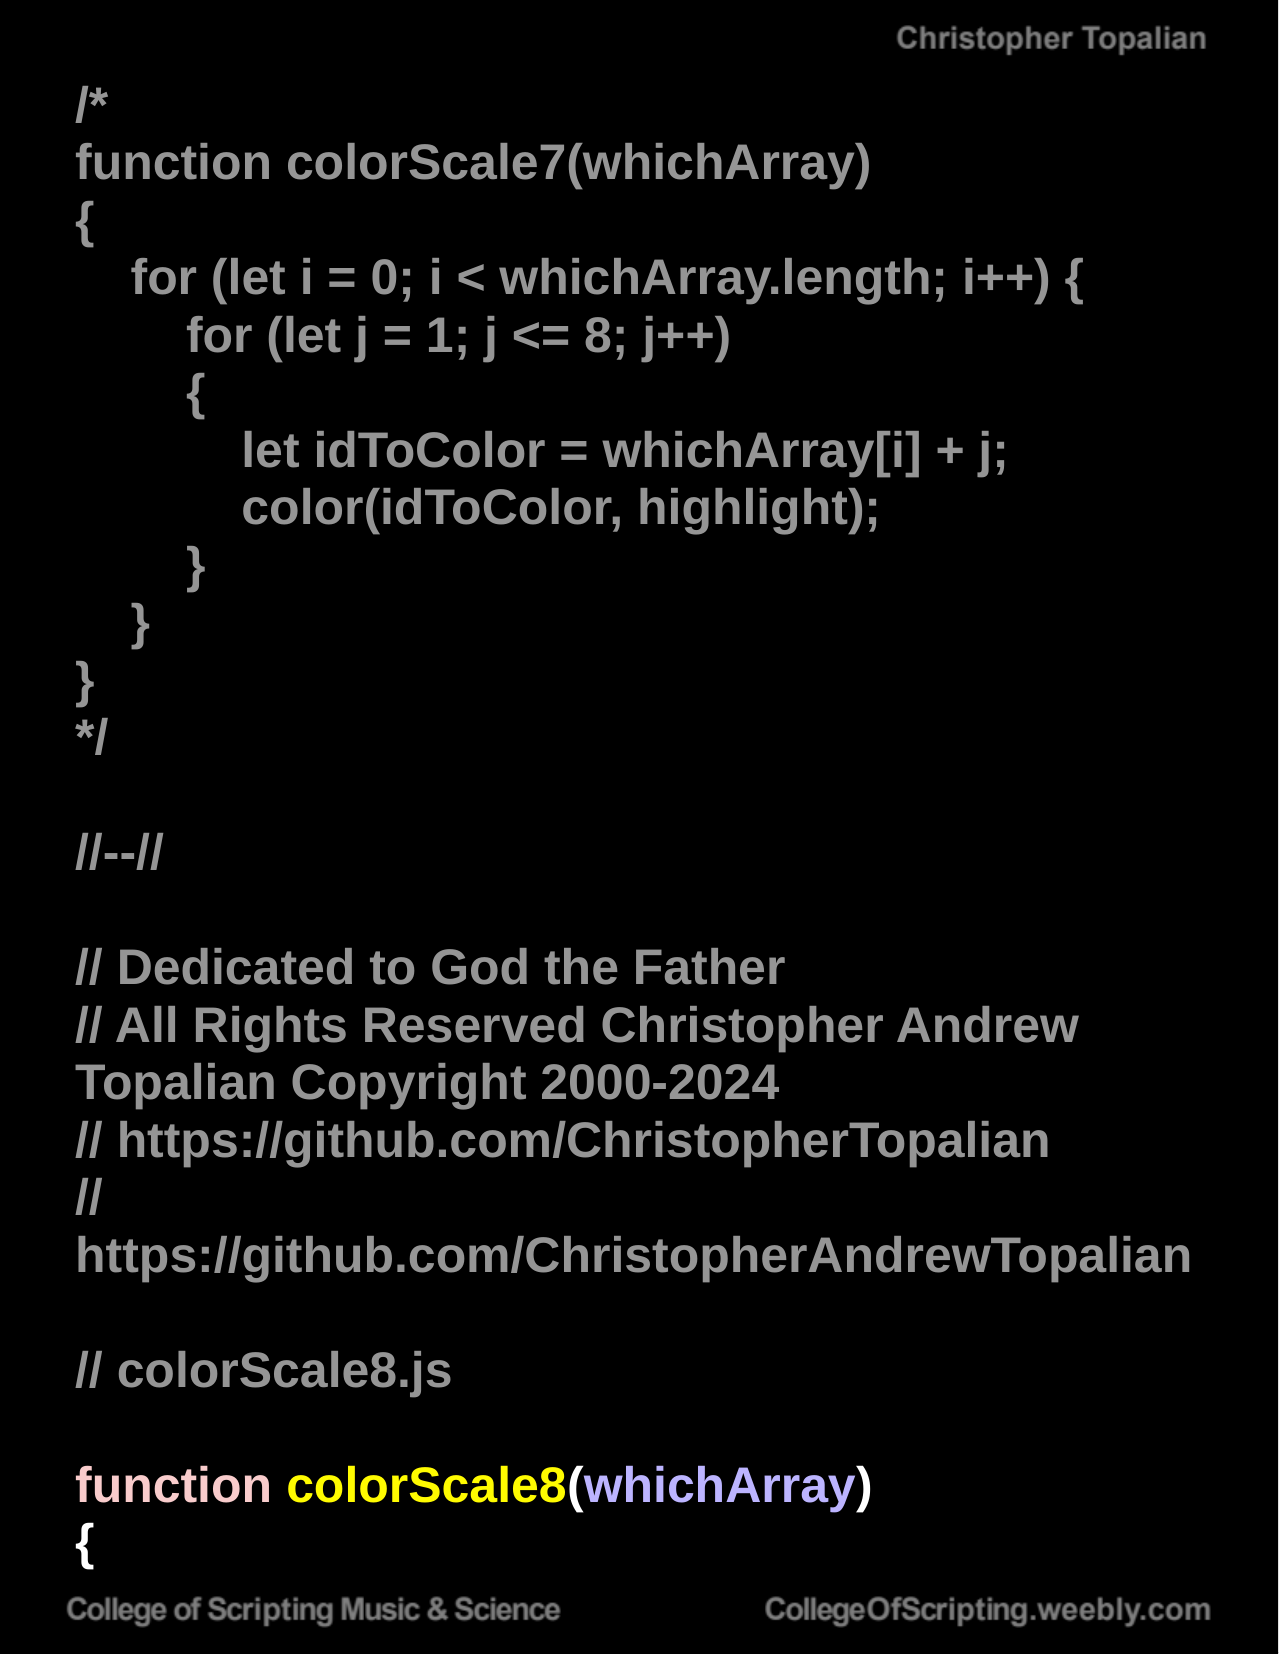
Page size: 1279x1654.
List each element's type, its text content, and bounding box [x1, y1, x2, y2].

text */ [75, 707, 1203, 765]
text // All Rights Reserved Christopher Andrew Topalian Copyright 2000-2024 [75, 995, 1203, 1110]
text { [75, 362, 1203, 420]
text } [75, 535, 1203, 592]
text // colorScale8.js [75, 1340, 1203, 1397]
text // https://github.com/ChristopherTopalian [75, 1110, 1203, 1167]
text //--// [75, 822, 1203, 880]
text } [75, 650, 1203, 707]
text // https://github.com/ChristopherAndrewTopalian [75, 1167, 1203, 1282]
text { [75, 1512, 1203, 1570]
text /* [75, 75, 1203, 132]
text for (let i = 0; i < whichArray.length; i++) { [75, 247, 1203, 305]
text let idToColor = whichArray[i] + j; [75, 420, 1203, 477]
text // Dedicated to God the Father [75, 937, 1203, 995]
text color(idToColor, highlight); [75, 477, 1203, 535]
text function colorScale7(whichArray) [75, 132, 1203, 190]
text function colorScale8(whichArray) [75, 1455, 1203, 1512]
text for (let j = 1; j <= 8; j++) [75, 305, 1203, 362]
text } [75, 592, 1203, 650]
text { [75, 190, 1203, 247]
